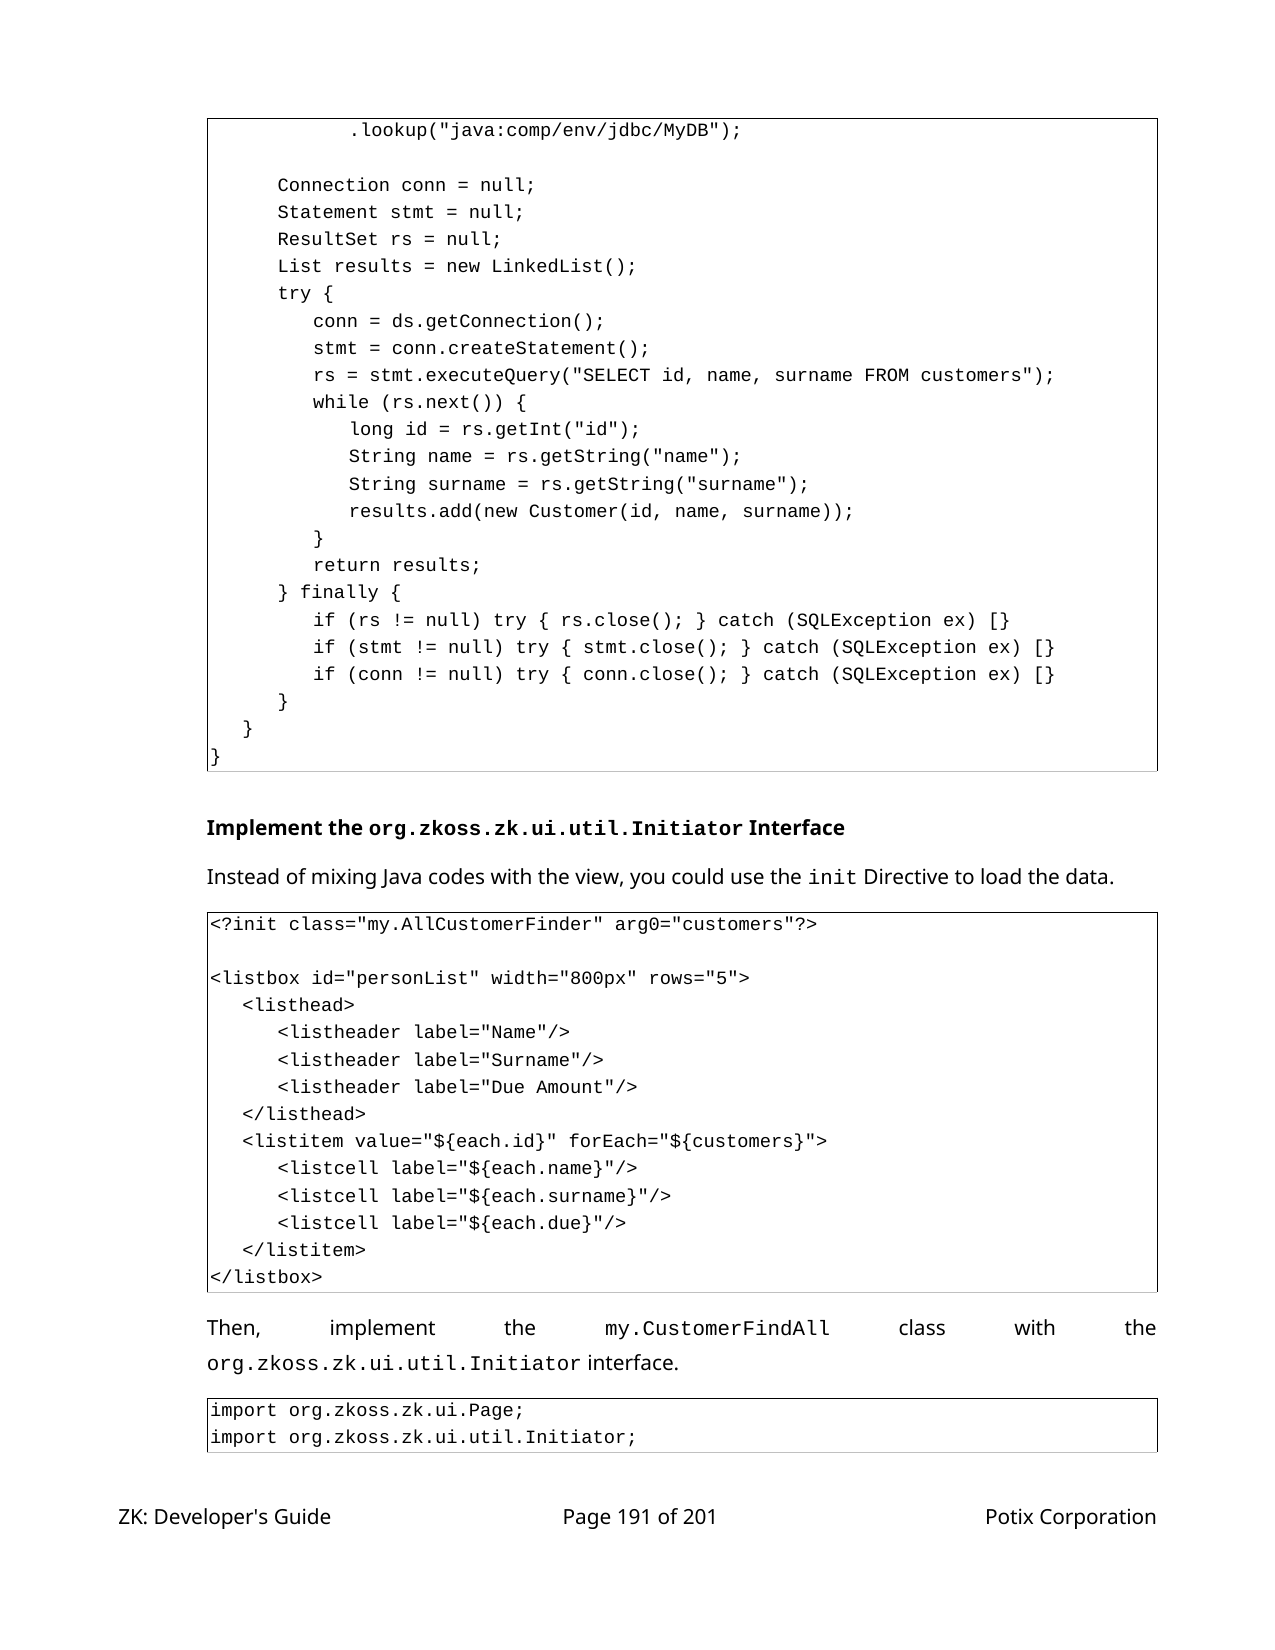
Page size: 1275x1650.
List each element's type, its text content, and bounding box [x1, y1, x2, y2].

text import org.zkoss.zk.ui.util.Initiator; [208, 1425, 1157, 1452]
text Connection conn = null; [208, 172, 1157, 197]
text String name = rs.getString("name"); [208, 444, 1157, 469]
text <listhead> [208, 993, 1157, 1017]
text rs = stmt.executeQuery("SELECT id, name, surname FROM customers"); [208, 363, 1157, 387]
text <listcell label="${each.due}"/> [208, 1211, 1157, 1235]
text import org.zkoss.zk.ui.Page; [208, 1399, 1157, 1422]
text ResultSet rs = null; [208, 227, 1157, 251]
text <listheader label="Name"/> [208, 1020, 1157, 1044]
text <listheader label="Surname"/> [208, 1047, 1157, 1072]
text <listcell label="${each.name}"/> [208, 1156, 1157, 1181]
text return results; [208, 553, 1157, 577]
text List results = new LinkedList(); [208, 254, 1157, 278]
text </listbox> [208, 1265, 1157, 1292]
text } [208, 743, 1157, 771]
text Instead of mixing Java codes with the view, you could use the init Directive to load the data. [207, 862, 1157, 891]
text } finally { [208, 580, 1157, 604]
text </listhead> [208, 1102, 1157, 1126]
text if (rs != null) try { rs.close(); } catch (SQLException ex) [} [208, 607, 1157, 632]
text <listbox id="personList" width="800px" rows="5"> [208, 966, 1157, 990]
text if (stmt != null) try { stmt.close(); } catch (SQLException ex) [} [208, 635, 1157, 659]
text Statement stmt = null; [208, 200, 1157, 224]
text long id = rs.getInt("id"); [208, 417, 1157, 441]
text stmt = conn.createStatement(); [208, 336, 1157, 360]
text while (rs.next()) { [208, 390, 1157, 414]
text <?init class="my.AllCustomerFinder" arg0="customers"?> [208, 913, 1157, 936]
text </listitem> [208, 1238, 1157, 1262]
text <listheader label="Due Amount"/> [208, 1075, 1157, 1099]
text <listcell label="${each.surname}"/> [208, 1183, 1157, 1208]
text Then, implement the my.CustomerFindAll class with the org.zkoss.zk.ui.util.Initiator interface. [207, 1313, 1157, 1377]
text } [208, 689, 1157, 713]
subtitle Implement the org.zkoss.zk.ui.util.Initiator Interface [207, 813, 1157, 842]
text results.add(new Customer(id, name, surname)); [208, 499, 1157, 523]
text try { [208, 281, 1157, 306]
text if (conn != null) try { conn.close(); } catch (SQLException ex) [} [208, 662, 1157, 686]
text } [208, 526, 1157, 550]
text <listitem value="${each.id}" forEach="${customers}"> [208, 1129, 1157, 1153]
text .lookup("java:comp/env/jdbc/MyDB"); [208, 119, 1157, 142]
text conn = ds.getConnection(); [208, 308, 1157, 333]
text String surname = rs.getString("surname"); [208, 472, 1157, 496]
text } [208, 716, 1157, 741]
